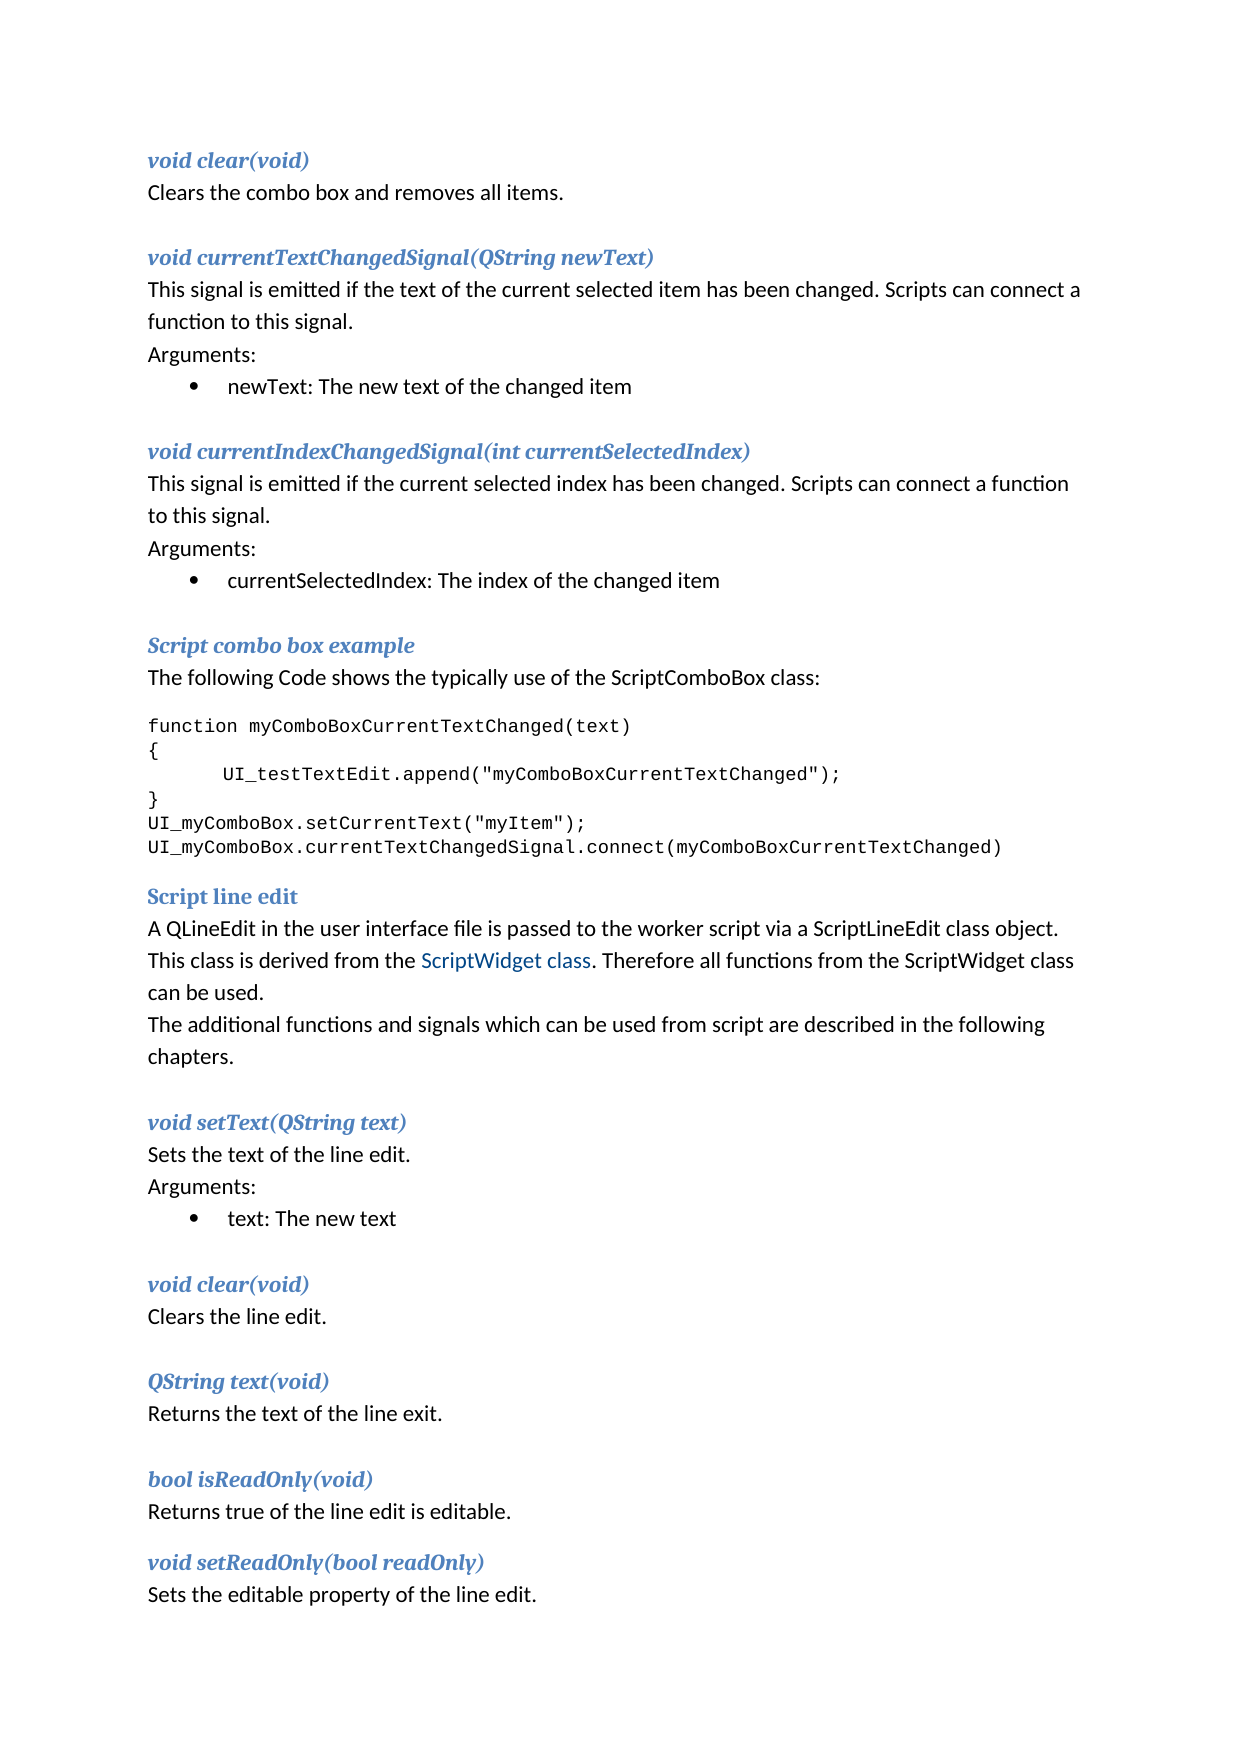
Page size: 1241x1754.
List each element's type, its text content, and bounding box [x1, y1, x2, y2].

subtitle void currentIndexChangedSignal(int currentSelectedIndex) [148, 439, 1093, 466]
text Arguments: [148, 534, 1093, 562]
subtitle Script combo box example [148, 633, 1093, 659]
text This class is derived from the ScriptWidget class. Therefore all functions from the ScriptWidget class can be used. [148, 946, 1093, 1006]
text Returns true of the line edit is editable. [148, 1497, 1093, 1525]
text Returns the text of the line exit. [148, 1399, 1093, 1427]
text This signal is emitted if the current selected index has been changed. Scripts can connect a function to this signal. [148, 469, 1093, 529]
text UI_myComboBox.currentTextChangedSignal.connect(myComboBoxCurrentTextChanged) [148, 838, 1093, 859]
text UI_testTextEdit.append("myComboBoxCurrentTextChanged"); [148, 765, 1093, 786]
subtitle Script line edit [148, 883, 1093, 910]
text Clears the combo box and removes all items. [148, 178, 1093, 206]
list newText: The new text of the changed item [190, 372, 1093, 400]
subtitle void setReadOnly(bool readOnly) [148, 1550, 1093, 1576]
list currentSelectedIndex: The index of the changed item [190, 566, 1093, 594]
text This signal is emitted if the text of the current selected item has been changed. Scripts can connect a function to this signal. [148, 275, 1093, 336]
text Sets the text of the line edit. [148, 1140, 1093, 1168]
subtitle void clear(void) [148, 148, 1093, 174]
subtitle bool isReadOnly(void) [148, 1467, 1093, 1493]
text The following Code shows the typically use of the ScriptComboBox class: [148, 663, 1093, 691]
text A QLineEdit in the user interface file is passed to the worker script via a ScriptLineEdit class object. [148, 914, 1093, 942]
text Clears the line edit. [148, 1302, 1093, 1330]
subtitle void setText(QString text) [148, 1110, 1093, 1136]
text { [148, 741, 1093, 762]
text Sets the editable property of the line edit. [148, 1580, 1093, 1608]
text Arguments: [148, 1172, 1093, 1200]
subtitle QString text(void) [148, 1369, 1093, 1396]
text UI_myComboBox.setCurrentText("myItem"); [148, 814, 1093, 835]
subtitle void currentTextChangedSignal(QString newText) [148, 245, 1093, 271]
list text: The new text [190, 1204, 1093, 1232]
text The additional functions and signals which can be used from script are described in the following chapters. [148, 1010, 1093, 1071]
subtitle void clear(void) [148, 1272, 1093, 1298]
text } [148, 789, 1093, 811]
text Arguments: [148, 340, 1093, 368]
text function myComboBoxCurrentTextChanged(text) [148, 716, 1093, 738]
